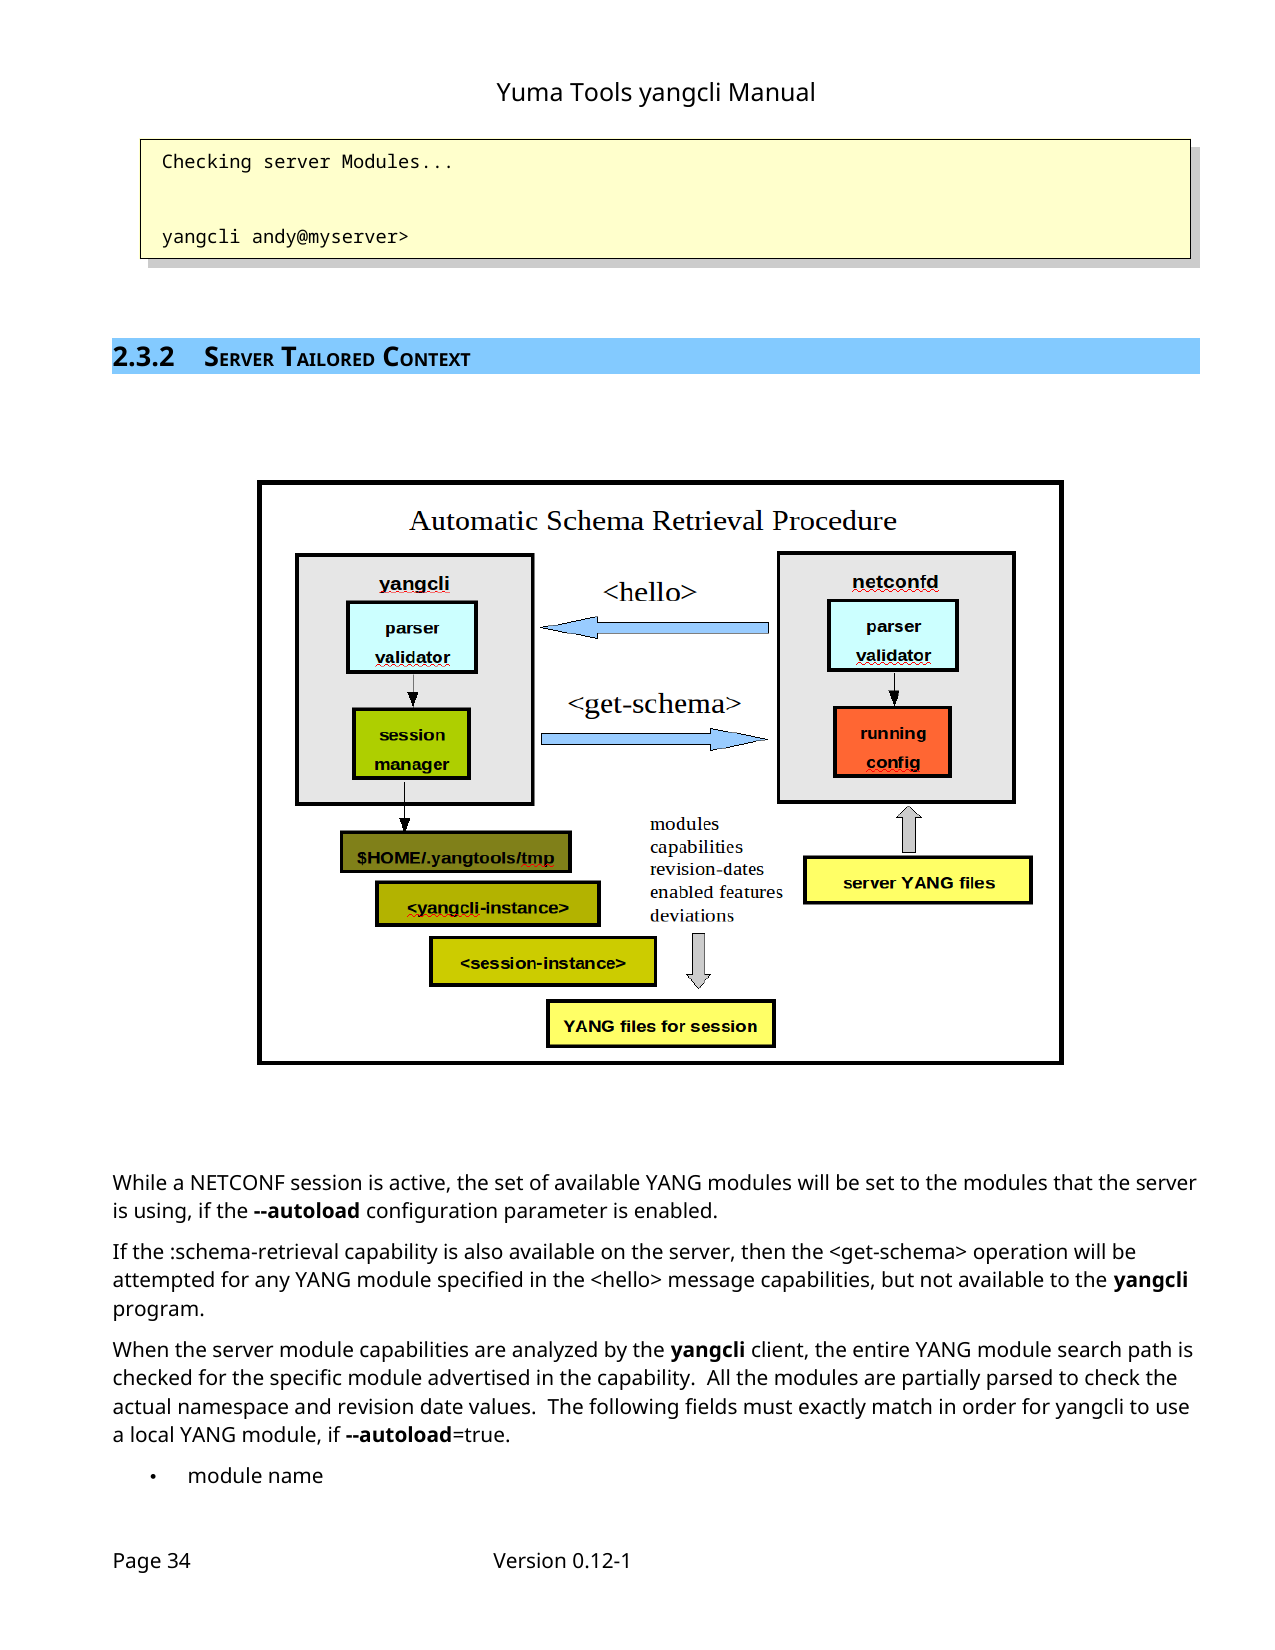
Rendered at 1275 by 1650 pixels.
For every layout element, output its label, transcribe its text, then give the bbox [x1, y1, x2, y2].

text While a NETCONF session is active, the set of available YANG modules will be set to the modules that the server is using, if the --autoload configuration parameter is enabled. [112, 1168, 1200, 1224]
text When the server module capabilities are analyzed by the yangcli client, the entire YANG module search path is checked for the specific module advertised in the capability. All the modules are partially parsed to check the actual namespace and revision date values. The following fields must exactly match in order for yangcli to use a local YANG module, if --autoload=true. [112, 1335, 1200, 1449]
subtitle Server Tailored Context [112, 338, 1200, 374]
list module name [150, 1461, 1200, 1489]
text yangcli andy@myserver> [141, 213, 1190, 258]
picture [195, 444, 1117, 1086]
text Checking server Modules... [141, 140, 1190, 174]
text If the :schema-retrieval capability is also available on the server, then the <get-schema> operation will be attempted for any YANG module specified in the <hello> message capabilities, but not available to the yangcli program. [112, 1237, 1200, 1322]
